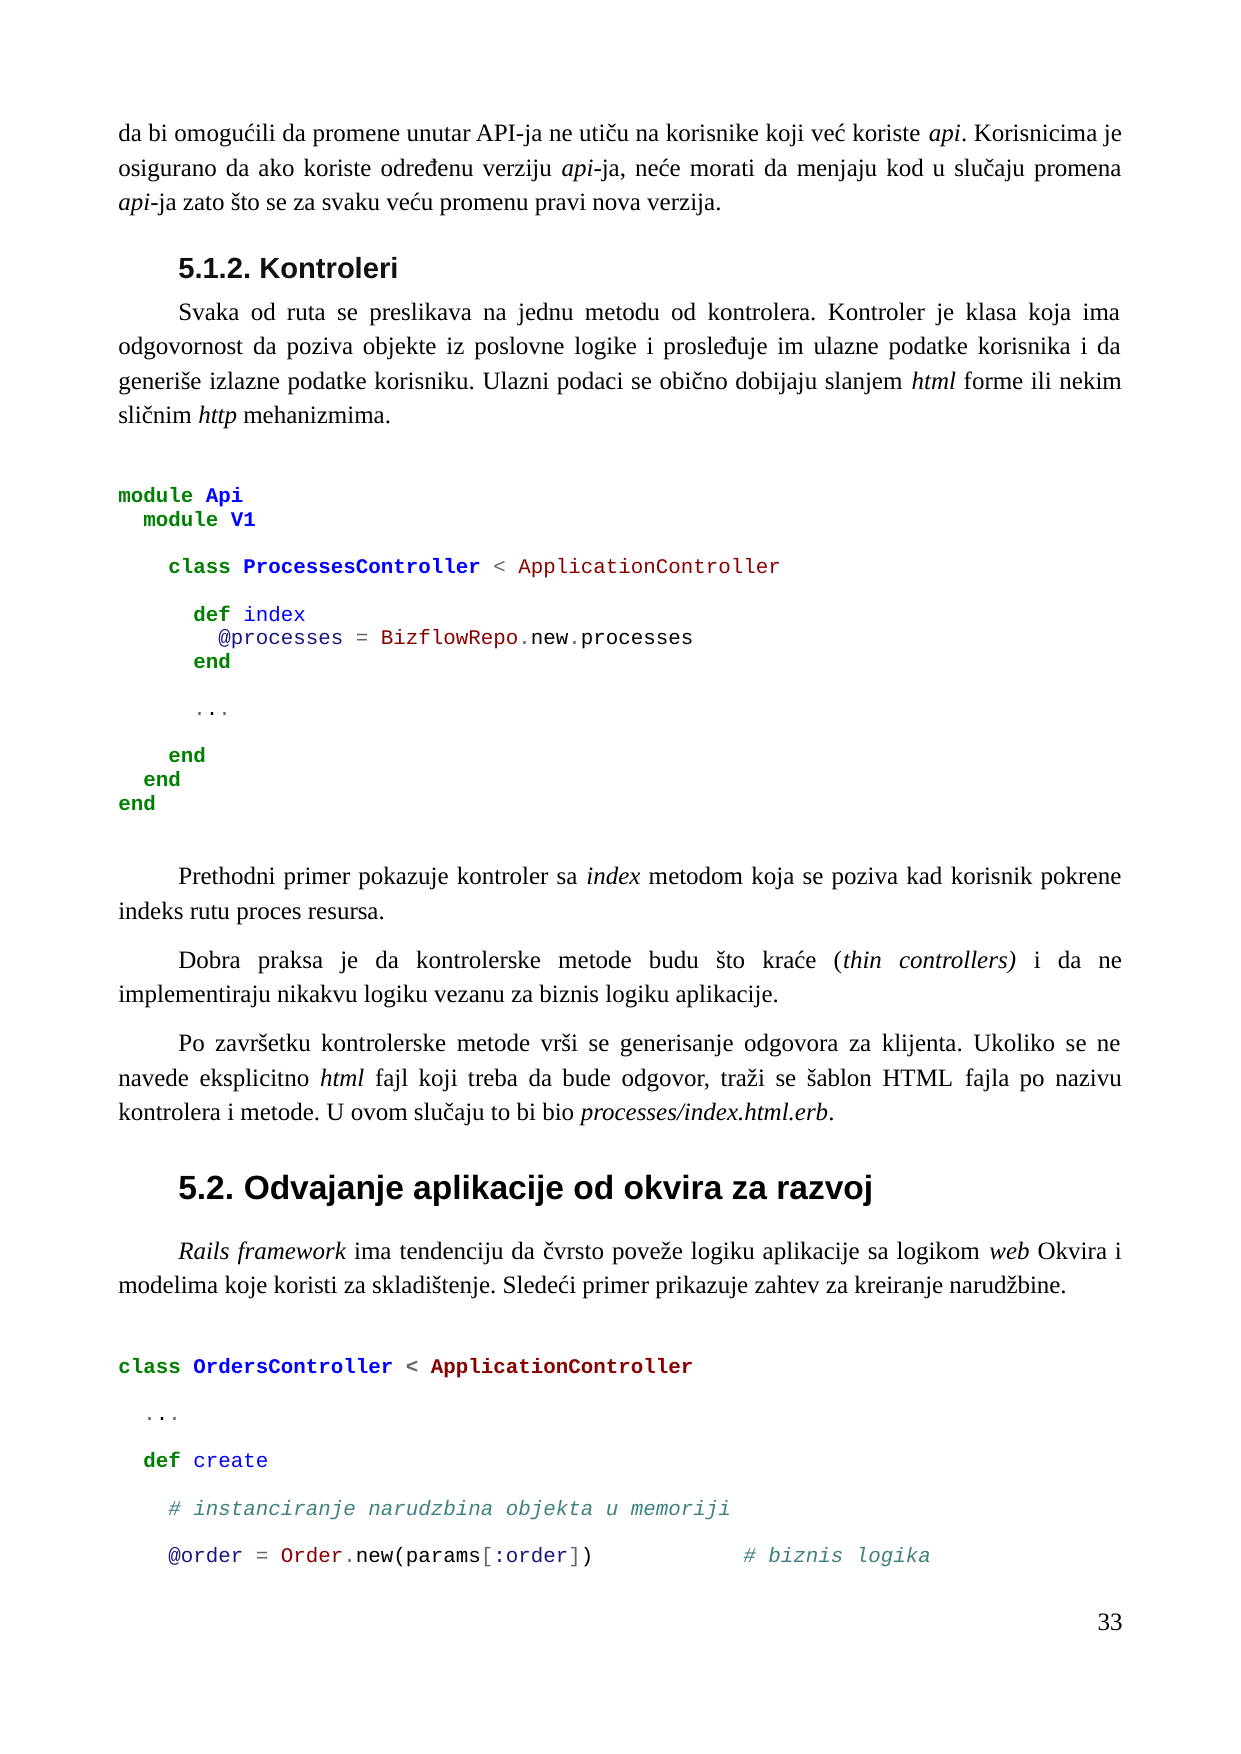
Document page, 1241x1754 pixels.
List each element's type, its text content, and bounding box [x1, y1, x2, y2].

text da bi omogućili da promene unutar API-ja ne utiču na korisnike koji već koriste api. Korisnicima je osigurano da ako koriste određenu verziju api-ja, neće morati da menjaju kod u slučaju promena api-ja zato što se za svaku veću promenu pravi nova verzija. [118, 118, 1122, 216]
text ... [118, 698, 1122, 722]
text module V1 [118, 509, 1122, 533]
text def create [118, 1450, 1122, 1474]
subtitle Kontroleri [118, 251, 1122, 284]
text end [118, 651, 1122, 674]
text Svaka od ruta se preslikava na jednu metodu od kontrolera. Kontroler je klasa koja ima odgovornost da poziva objekte iz poslovne logike i prosleđuje im ulazne podatke korisnika i da generiše izlazne podatke korisniku. Ulazni podaci se obično dobijaju slanjem html forme ili nekim sličnim http mehanizmima. [118, 297, 1122, 429]
text class OrdersController < ApplicationController [118, 1356, 1122, 1379]
text Dobra praksa je da kontrolerske metode budu što kraće (thin controllers) i da ne implementiraju nikakvu logiku vezanu za biznis logiku aplikacije. [118, 945, 1122, 1008]
text def index [118, 603, 1122, 627]
subtitle Odvajanje aplikacije od okvira za razvoj [118, 1167, 1122, 1206]
text Po završetku kontrolerske metode vrši se generisanje odgovora za klijenta. Ukoliko se ne navede eksplicitno html fajl koji treba da bude odgovor, traži se šablon HTML fajla po nazivu kontrolera i metode. U ovom slučaju to bi bio processes/index.html.erb. [118, 1028, 1122, 1126]
text module Api [118, 485, 1122, 509]
text class ProcessesController < ApplicationController [118, 556, 1122, 580]
text end [118, 745, 1122, 769]
text # instanciranje narudzbina objekta u memoriji [118, 1498, 1122, 1521]
text @order = Order.new(params[:order]) # biznis logika [118, 1545, 1122, 1568]
text Rails framework ima tendenciju da čvrsto poveže logiku aplikacije sa logikom web Okvira i modelima koje koristi za skladištenje. Sledeći primer prikazuje zahtev za kreiranje narudžbine. [118, 1236, 1122, 1299]
text Prethodni primer pokazuje kontroler sa index metodom koja se poziva kad korisnik pokrene indeks rutu proces resursa. [118, 861, 1122, 924]
text @processes = BizflowRepo.new.processes [118, 627, 1122, 651]
text end [118, 769, 1122, 793]
text ... [118, 1403, 1122, 1427]
text end [118, 793, 1122, 816]
